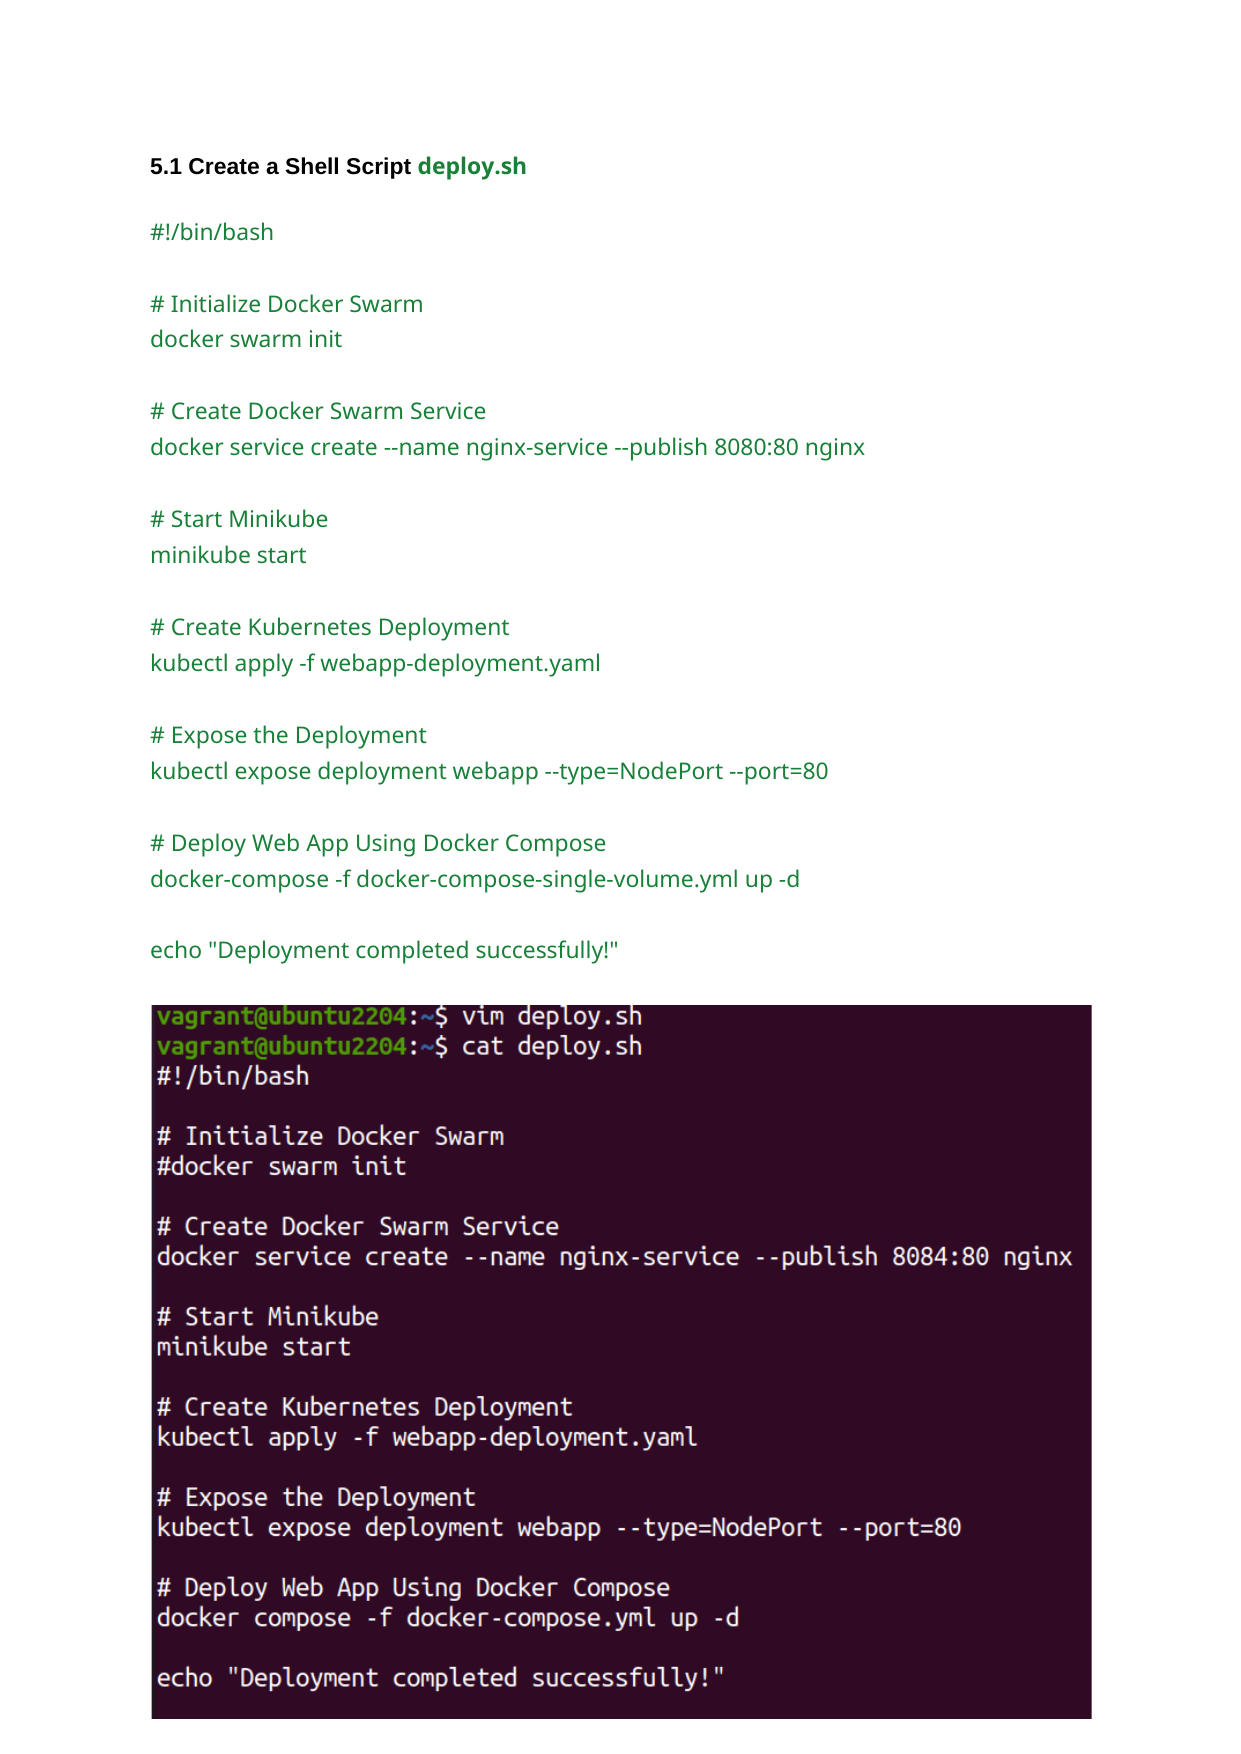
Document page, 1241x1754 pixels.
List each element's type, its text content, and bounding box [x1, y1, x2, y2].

text # Create Kubernetes Deployment [150, 611, 1090, 642]
subtitle 5.1 Create a Shell Script deploy.sh [150, 150, 1090, 181]
text docker swarm init [150, 323, 1090, 355]
text echo "Deployment completed successfully!" [150, 934, 1090, 966]
text kubectl expose deployment webapp --type=NodePort --port=80 [150, 755, 1090, 786]
text #!/bin/bash [150, 216, 1090, 247]
text # Deploy Web App Using Docker Compose [150, 827, 1090, 858]
text kubectl apply -f webapp-deployment.yaml [150, 647, 1090, 678]
text # Expose the Deployment [150, 719, 1090, 750]
text docker-compose -f docker-compose-single-volume.yml up -d [150, 862, 1090, 894]
text # Start Minikube [150, 503, 1090, 534]
text # Create Docker Swarm Service [150, 395, 1090, 427]
text minikube start [150, 539, 1090, 570]
picture [151, 1005, 1092, 1719]
text docker service create --name nginx-service --publish 8080:80 nginx [150, 431, 1090, 462]
text # Initialize Docker Swarm [150, 287, 1090, 319]
